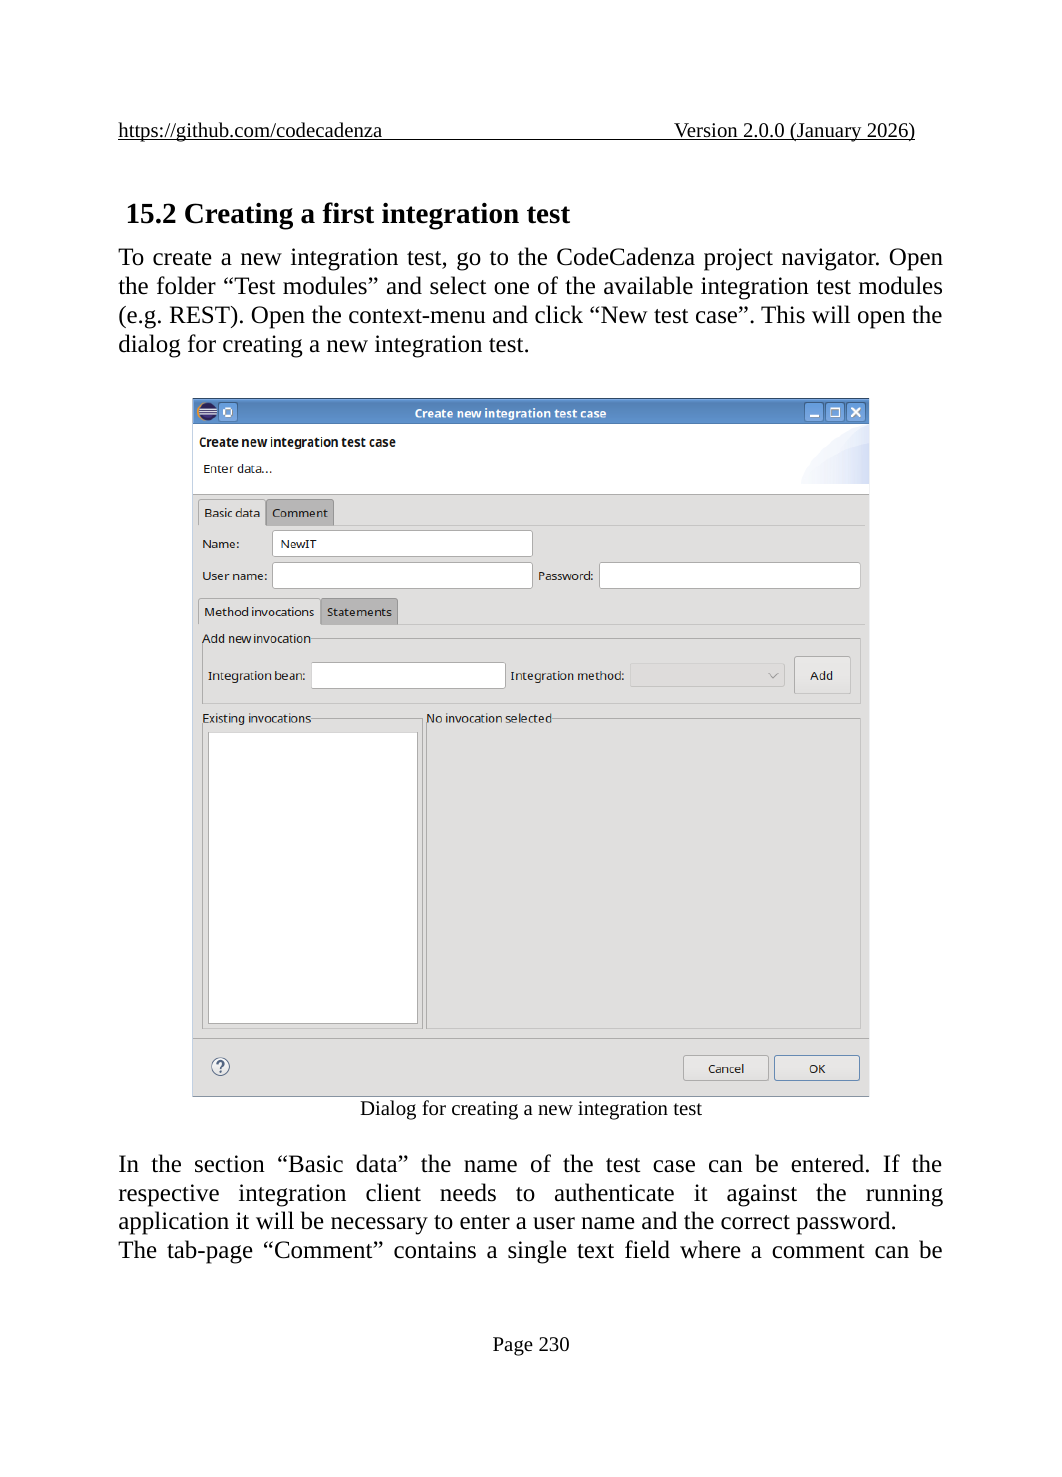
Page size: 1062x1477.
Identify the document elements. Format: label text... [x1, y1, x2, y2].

text To create a new integration test, go to the CodeCadenza project navigator. Open the folder “Test modules” and select one of the available integration test modules (e.g. REST). Open the context-menu and click “New test case”. This will open the dialog for creating a new integration test. [118, 242, 944, 357]
subtitle Creating a first integration test [118, 196, 944, 230]
text Dialog for creating a new integration test [193, 1097, 869, 1120]
picture [192, 398, 870, 1097]
text The tab-page “Comment” contains a single text field where a comment can be [118, 1235, 944, 1264]
text In the section “Basic data” the name of the test case can be entered. If the respective integration client needs to authenticate it against the running application it will be necessary to enter a user name and the correct password. [118, 1149, 944, 1235]
